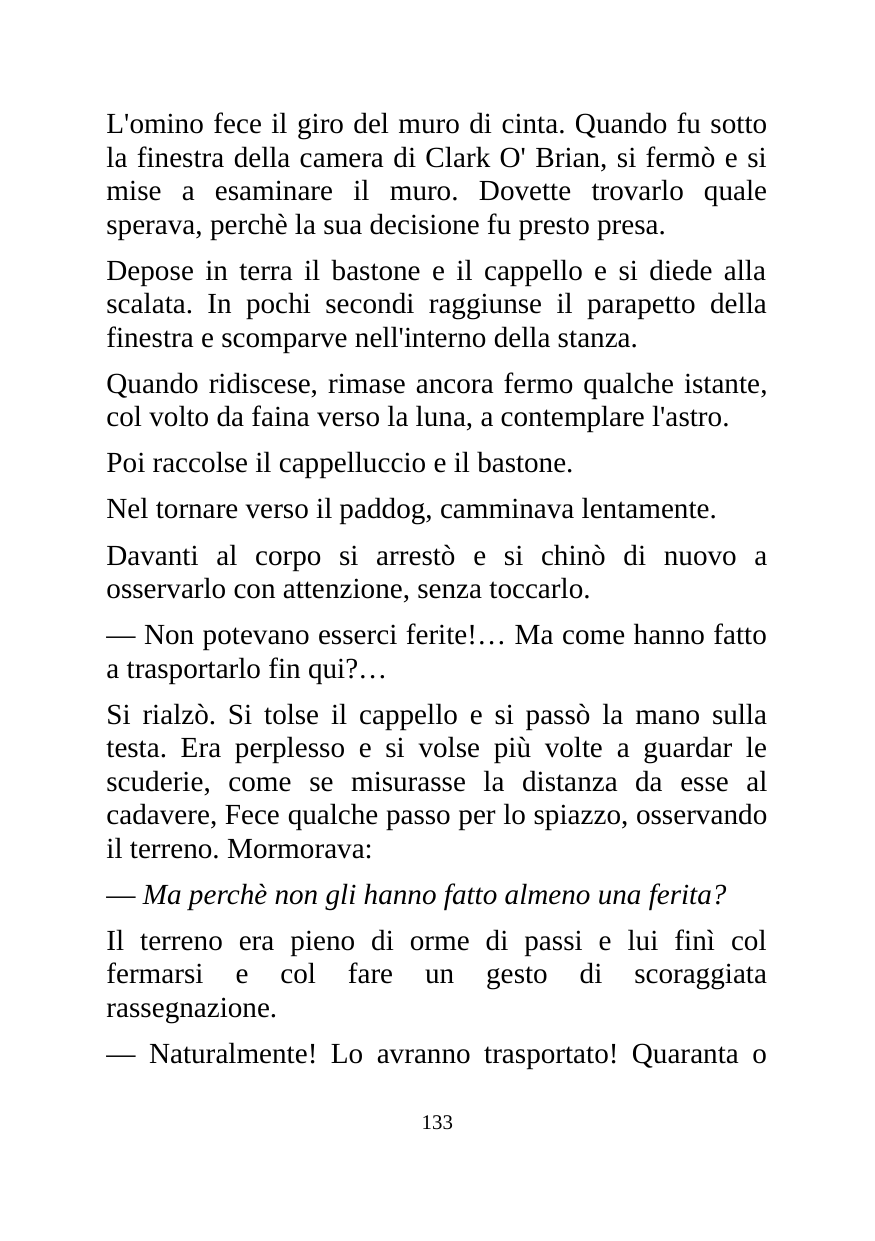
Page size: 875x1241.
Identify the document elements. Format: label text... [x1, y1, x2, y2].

text Quando ridiscese, rimase ancora fermo qualche istante, col volto da faina verso la luna, a contemplare l'astro. [106, 366, 768, 433]
text — Non potevano esserci ferite!… Ma come hanno fatto a trasportarlo fin qui?… [106, 617, 768, 684]
text Depose in terra il bastone e il cappello e si diede alla scalata. In pochi secondi raggiunse il parapetto della finestra e scomparve nell'interno della stanza. [106, 253, 768, 353]
text — Naturalmente! Lo avranno trasportato! Quaranta o [106, 1036, 768, 1070]
text Davanti al corpo si arrestò e si chinò di nuovo a osservarlo con attenzione, senza toccarlo. [106, 538, 768, 605]
text Poi raccolse il cappelluccio e il bastone. [106, 446, 768, 479]
text Il terreno era pieno di orme di passi e lui finì col fermarsi e col fare un gesto di scoraggiata rassegnazione. [106, 923, 768, 1024]
text Si rialzò. Si tolse il cappello e si passò la mano sulla testa. Era perplesso e si volse più volte a guardar le scuderie, come se misurasse la distanza da esse al cadavere, Fece qualche passo per lo spiazzo, osservando il terreno. Mormorava: [106, 697, 768, 864]
text L'omino fece il giro del muro di cinta. Quando fu sotto la finestra della camera di Clark O' Brian, si fermò e si mise a esaminare il muro. Dovette trovarlo quale sperava, perchè la sua decisione fu presto presa. [106, 106, 768, 240]
text Nel tornare verso il paddog, camminava lentamente. [106, 492, 768, 525]
text — Ma perchè non gli hanno fatto almeno una ferita? [106, 877, 768, 911]
